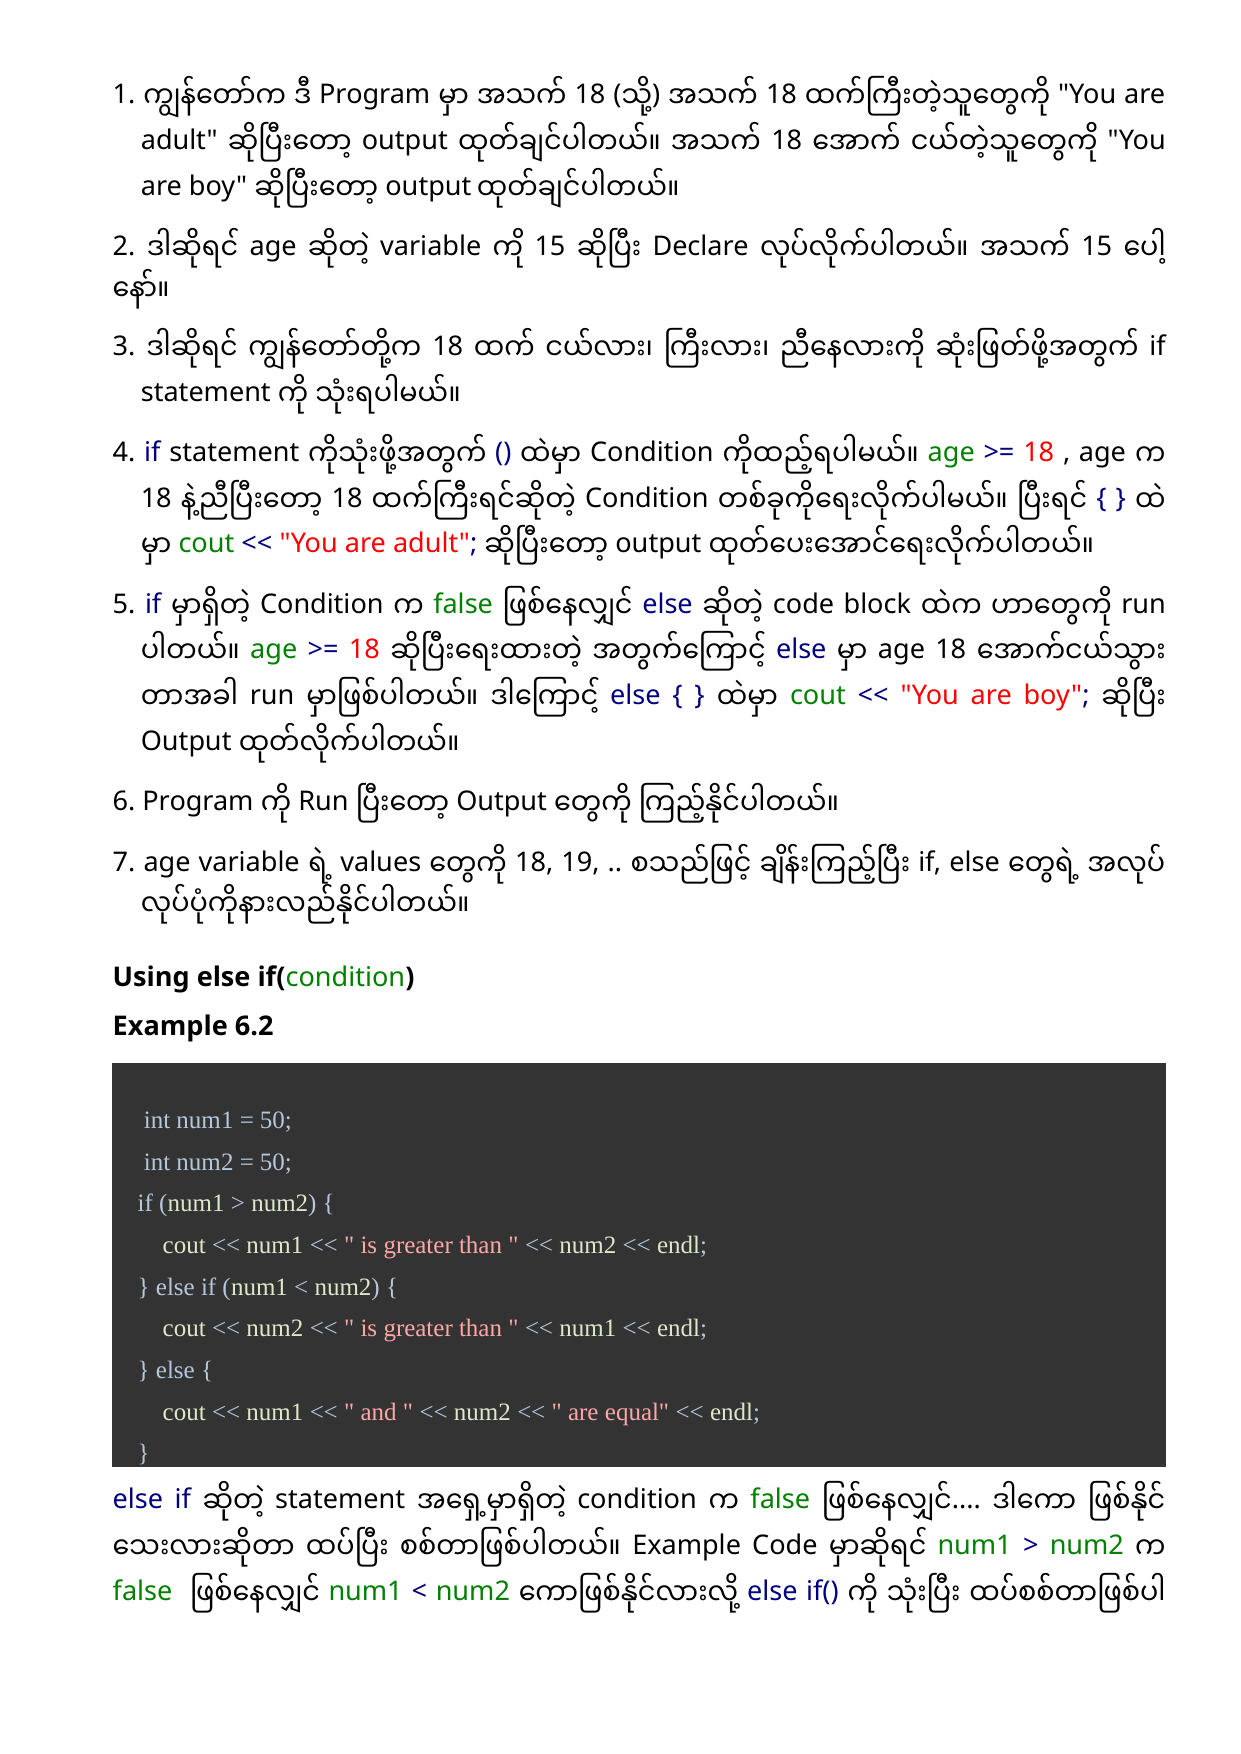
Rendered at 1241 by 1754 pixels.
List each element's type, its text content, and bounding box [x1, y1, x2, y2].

text int num2 = 50; [112, 1147, 1166, 1175]
text 3. ဒါဆိုရင် ကျွန်တော်တို့က 18 ထက် ငယ်လား၊ ကြီးလား၊ ညီနေလားကို ဆုံးဖြတ်ဖို့အတွက် if statement ကို သုံးရပါမယ်။ [112, 327, 1166, 412]
subtitle Using else if(condition) [112, 957, 1166, 994]
text int num1 = 50; [112, 1105, 1166, 1134]
text 4. if statement ကိုသုံးဖို့အတွက် () ထဲမှာ Condition ကိုထည့်ရပါမယ်။ age >= 18 , age က 18 နဲ့ညီပြီးတော့ 18 ထက်ကြီးရင်ဆိုတဲ့ Condition တစ်ခုကိုရေးလိုက်ပါမယ်။ ပြီးရင် { } ထဲမှာ cout << "You are adult"; ဆိုပြီးတော့ output ထုတ်ပေးအောင်ရေးလိုက်ပါတယ်။ [112, 433, 1166, 564]
text } else { [112, 1355, 1166, 1384]
text 6. Program ကို Run ပြီးတော့ Output တွေကို ကြည့်နိုင်ပါတယ်။ [112, 782, 1166, 822]
text 7. age variable ရဲ့ values တွေကို 18, 19, .. စသည်ဖြင့် ချိန်းကြည့်ပြီး if, else တွေရဲ့ အလုပ်လုပ်ပုံကိုနားလည်နိုင်ပါတယ်။ [112, 842, 1166, 923]
text if (num1 > num2) { [112, 1188, 1166, 1217]
text else if ဆိုတဲ့ statement အရှေ့မှာရှိတဲ့ condition က false ဖြစ်နေလျှင်…. ဒါကော ဖြစ်နိုင်သေးလားဆိုတာ ထပ်ပြီး စစ်တာဖြစ်ပါတယ်။ Example Code မှာဆိုရင် num1 > num2 က false ဖြစ်နေလျှင် num1 < num2 ကောဖြစ်နိုင်လားလို့ else if() ကို သုံးပြီး ထပ်စစ်တာဖြစ်ပါ [112, 1480, 1166, 1611]
text 1. ကျွန်တော်က ဒီ Program မှာ အသက် 18 (သို့) အသက် 18 ထက်ကြီးတဲ့သူတွေကို "You are adult" ဆိုပြီးတော့ output ထုတ်ချင်ပါတယ်။ အသက် 18 အောက် ငယ်တဲ့သူတွေကို "You are boy" ဆိုပြီးတော့ outputထုတ်ချင်ပါတယ်။ [112, 75, 1166, 206]
text } [112, 1438, 1166, 1467]
text } else if (num1 < num2) { [112, 1272, 1166, 1300]
text 2. ဒါဆိုရင် age ဆိုတဲ့ variable ကို 15 ဆိုပြီး Declare လုပ်လိုက်ပါတယ်။ အသက် 15 ပေါ့နော်။ [112, 227, 1166, 307]
text 5. if မှာရှိတဲ့ Condition က false ဖြစ်နေလျှင် else ဆိုတဲ့ code block ထဲက ဟာတွေကို run ပါတယ်။ age >= 18 ဆိုပြီးရေးထားတဲ့ အတွက်ကြောင့် else မှာ age 18 အောက်ငယ်သွားတာအခါ run မှာဖြစ်ပါတယ်။ ဒါကြောင့် else { } ထဲမှာ cout << "You are boy"; ဆိုပြီး Output ထုတ်လိုက်ပါတယ်။ [112, 584, 1166, 761]
text Example 6.2 [112, 1006, 1166, 1043]
text cout << num2 << " is greater than " << num1 << endl; [112, 1313, 1166, 1342]
text cout << num1 << " and " << num2 << " are equal" << endl; [112, 1397, 1166, 1425]
text cout << num1 << " is greater than " << num2 << endl; [112, 1230, 1166, 1259]
